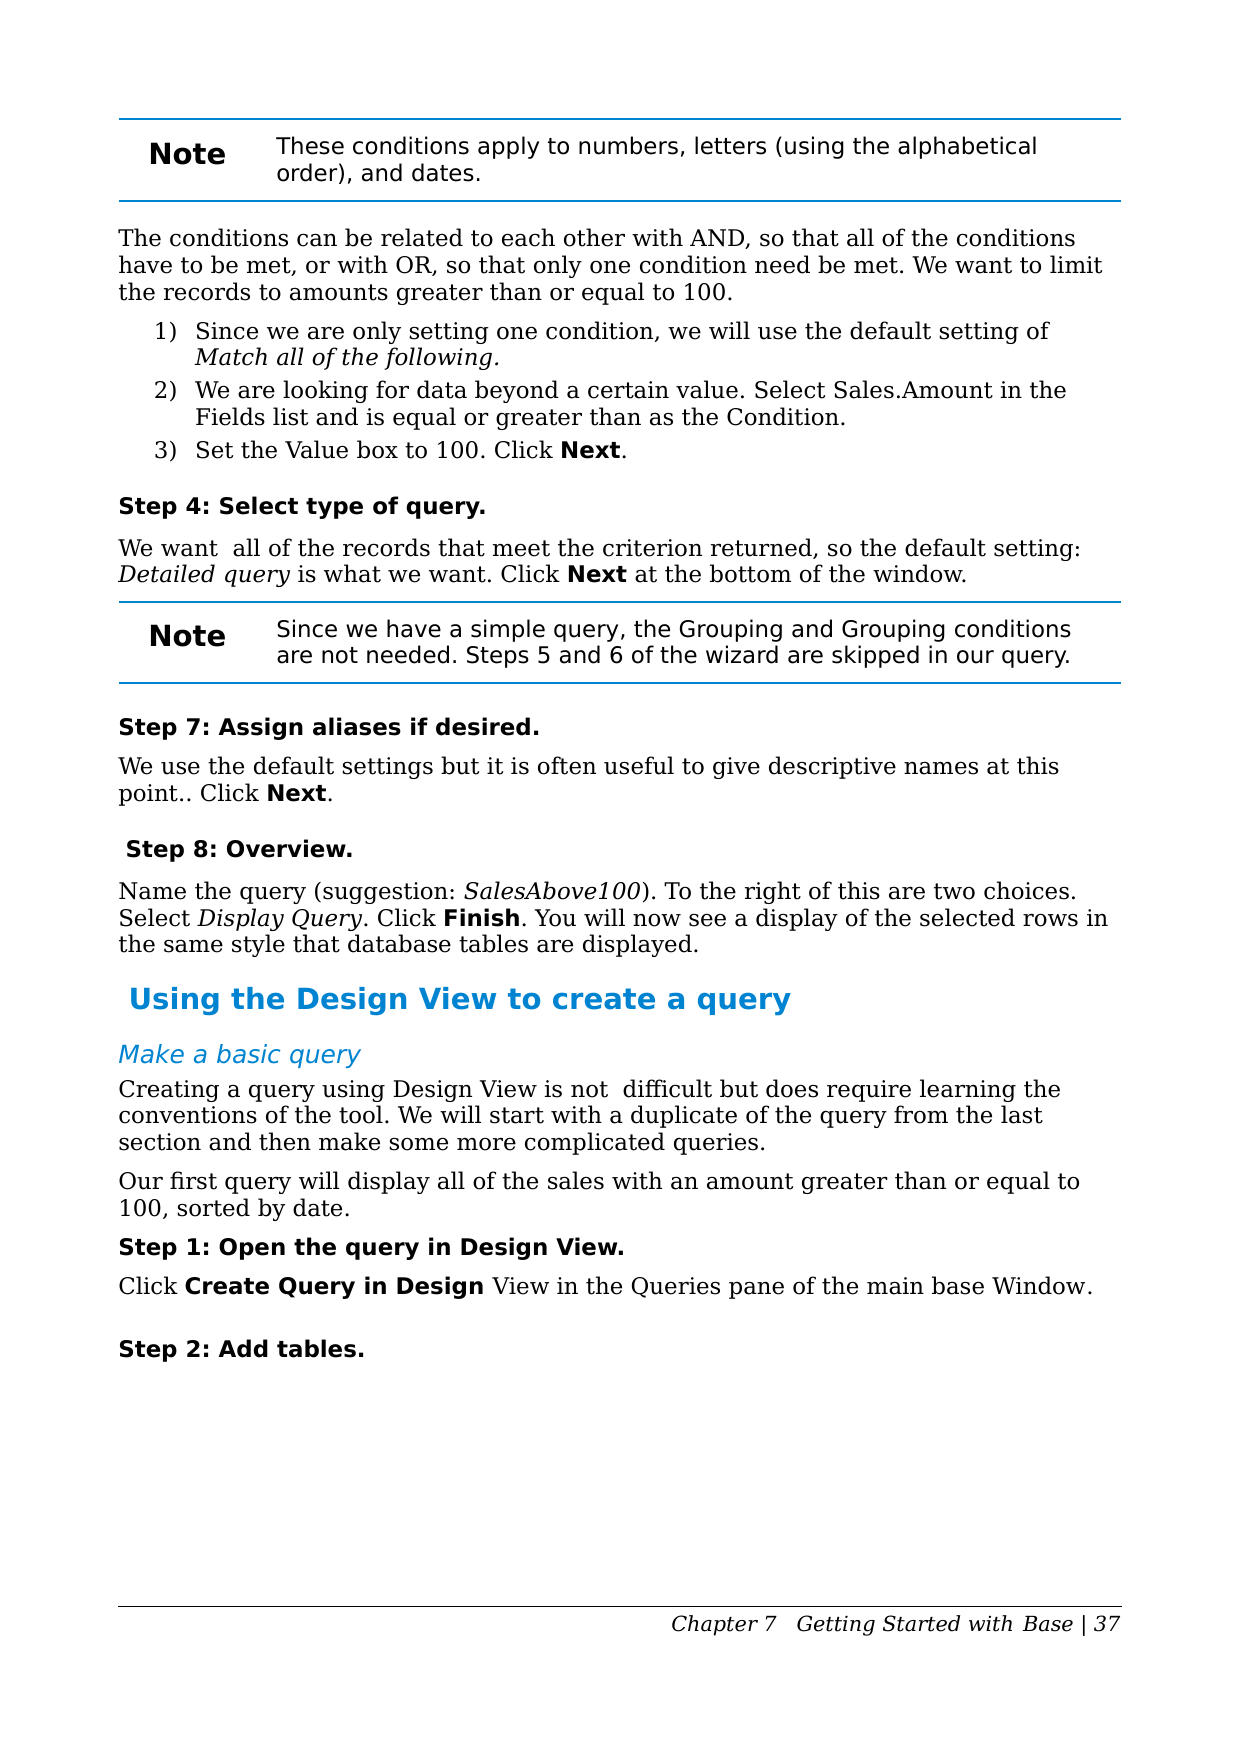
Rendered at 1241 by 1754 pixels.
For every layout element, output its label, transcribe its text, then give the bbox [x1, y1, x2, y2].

text Step 7: Assign aliases if desired. [118, 714, 1122, 741]
text Step 2: Add tables. [118, 1336, 1122, 1363]
table_header Since we have a simple query, the Grouping and Grouping conditions are not needed. Steps 5 and 6 of the wizard are skipped in our query. [255, 603, 1121, 682]
text Our first query will display all of the sales with an amount greater than or equal to 100, sorted by date. [118, 1168, 1122, 1222]
text The conditions can be related to each other with AND, so that all of the conditions have to be met, or with OR, so that only one condition need be met. We want to limit the records to amounts greater than or equal to 100. [118, 225, 1122, 305]
text Name the query (suggestion: SalesAbove100). To the right of this are two choices. Select Display Query. Click Finish. You will now see a display of the selected rows in the same style that database tables are displayed. [118, 878, 1122, 958]
table_header Note [119, 120, 255, 199]
table_header These conditions apply to numbers, letters (using the alphabetical order), and dates. [255, 120, 1121, 199]
subtitle Make a basic query [118, 1040, 1122, 1069]
text Step 1: Open the query in Design View. [118, 1234, 1122, 1261]
text We use the default settings but it is often useful to give descriptive names at this point.. Click Next. [118, 753, 1122, 806]
text Click Create Query in Design View in the Queries pane of the main base Window. [118, 1273, 1122, 1300]
table_header Note [119, 603, 255, 682]
list We are looking for data beyond a certain value. Select Sales.Amount in the Fields list and is equal or greater than as the Condition. [177, 377, 1122, 431]
text Step 4: Select type of query. [118, 493, 1122, 520]
text Creating a query using Design View is not difficult but does require learning the conventions of the tool. We will start with a duplicate of the query from the last section and then make some more complicated queries. [118, 1076, 1122, 1156]
text We want all of the records that meet the criterion returned, so the default setting: Detailed query is what we want. Click Next at the bottom of the window. [118, 535, 1122, 588]
list Set the Value box to 100. Click Next. [177, 437, 1122, 464]
text Step 8: Overview. [118, 837, 1122, 863]
list Since we are only setting one condition, we will use the default setting of Match all of the following. [177, 318, 1122, 371]
subtitle Using the Design View to create a query [118, 982, 1122, 1016]
